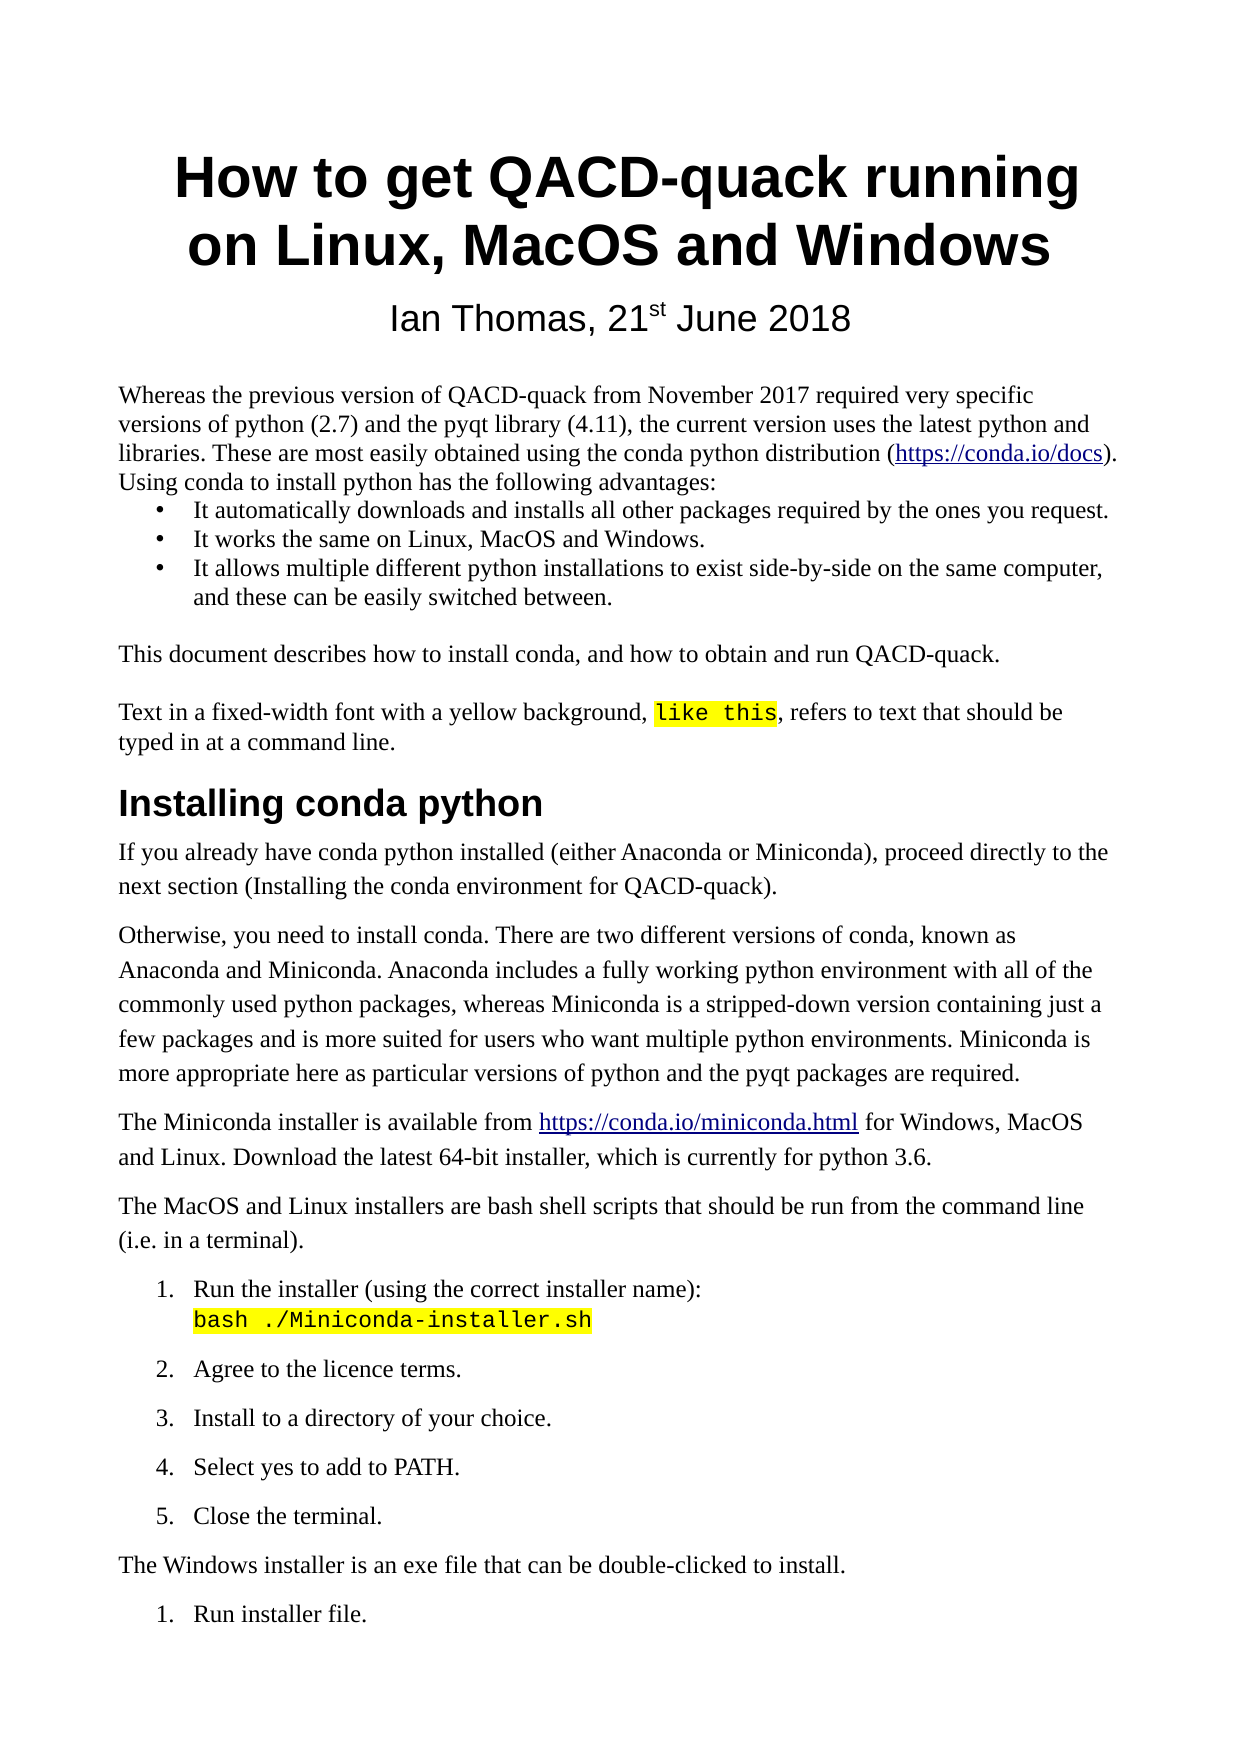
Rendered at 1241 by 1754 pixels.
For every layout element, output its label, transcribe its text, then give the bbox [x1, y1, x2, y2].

title How to get QACD-quack running on Linux, MacOS and Windows [118, 143, 1122, 277]
text The Windows installer is an exe file that can be double-clicked to install. [118, 1550, 1122, 1579]
text If you already have conda python installed (either Anaconda or Miniconda), proceed directly to the next section (Installing the conda environment for QACD-quack). [118, 837, 1122, 900]
list Run the installer (using the correct installer name): bash ./Miniconda-installer.sh [156, 1274, 1122, 1334]
text The Miniconda installer is available from https://conda.io/miniconda.html for Windows, MacOS and Linux. Download the latest 64-bit installer, which is currently for python 3.6. [118, 1107, 1122, 1171]
list Install to a directory of your choice. [156, 1403, 1122, 1432]
list Run installer file. [156, 1599, 1122, 1628]
list Select yes to add to PATH. [156, 1452, 1122, 1481]
text The MacOS and Linux installers are bash shell scripts that should be run from the command line (i.e. in a terminal). [118, 1191, 1122, 1254]
text Otherwise, you need to install conda. There are two different versions of conda, known as Anaconda and Miniconda. Anaconda includes a fully working python environment with all of the commonly used python packages, whereas Miniconda is a stripped-down version containing just a few packages and is more suited for users who want multiple python environments. Miniconda is more appropriate here as particular versions of python and the pyqt packages are required. [118, 920, 1122, 1087]
list Close the terminal. [156, 1501, 1122, 1530]
list Agree to the licence terms. [156, 1354, 1122, 1383]
text This document describes how to install conda, and how to obtain and run QACD-quack. [118, 639, 1122, 668]
text Whereas the previous version of QACD-quack from November 2017 required very specific versions of python (2.7) and the pyqt library (4.11), the current version uses the latest python and libraries. These are most easily obtained using the conda python distribution (https://conda.io/docs). Using conda to install python has the following advantages: [118, 380, 1122, 495]
text Text in a fixed-width font with a yellow background, like this, refers to text that should be typed in at a command line. [118, 697, 1122, 756]
list It allows multiple different python installations to exist side-by-side on the same computer, and these can be easily switched between. [156, 553, 1122, 610]
subtitle Ian Thomas, 21st June 2018 [118, 296, 1122, 339]
subtitle Installing conda python [118, 781, 1122, 824]
list It automatically downloads and installs all other packages required by the ones you request. [156, 495, 1122, 524]
list It works the same on Linux, MacOS and Windows. [156, 524, 1122, 553]
